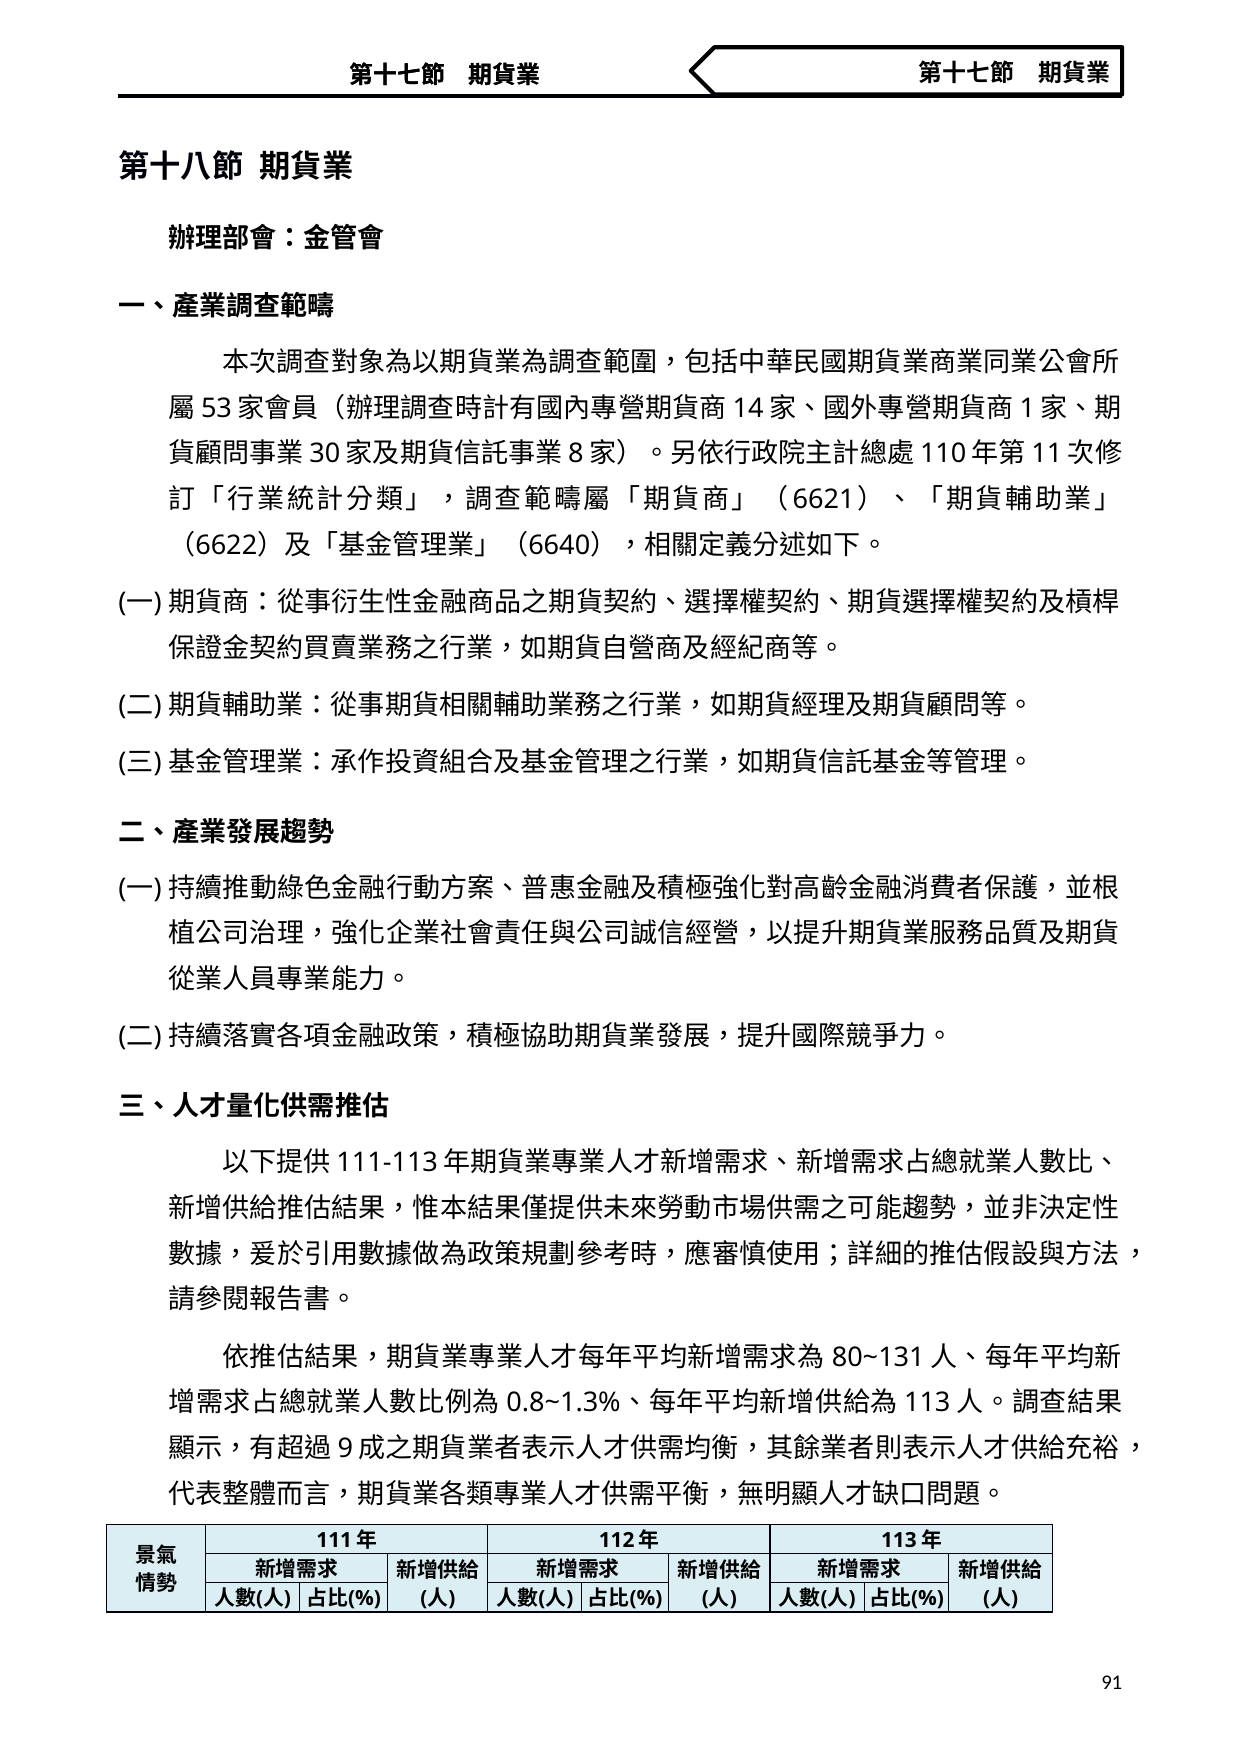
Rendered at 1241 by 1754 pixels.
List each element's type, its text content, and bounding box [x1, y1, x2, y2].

text 以下提供111-113年期貨業專業人才新增需求、新增需求占總就業人數比、新增供給推估結果，惟本結果僅提供未來勞動市場供需之可能趨勢，並非決定性數據，爰於引用數據做為政策規劃參考時，應審慎使用；詳細的推估假設與方法，請參閱報告書。 [168, 1135, 1122, 1318]
text 二、產業發展趨勢 [118, 810, 1122, 849]
table_cell 人數(人) [488, 1583, 581, 1611]
table_cell 新增供給(人) [388, 1554, 487, 1611]
table_cell 人數(人) [771, 1583, 864, 1611]
table_header 111年 [206, 1525, 487, 1553]
table_cell 人數(人) [206, 1583, 299, 1611]
text 辦理部會：金管會 [168, 216, 1122, 255]
table_cell 新增需求 [771, 1554, 948, 1582]
list 持續推動綠色金融行動方案、普惠金融及積極強化對高齡金融消費者保護，並根植公司治理，強化企業社會責任與公司誠信經營，以提升期貨業服務品質及期貨從業人員專業能力。 [118, 860, 1122, 998]
table_cell 占比(%) [582, 1583, 668, 1611]
table_cell 新增供給(人) [669, 1554, 769, 1611]
table_cell 占比(%) [300, 1583, 387, 1611]
list 基金管理業：承作投資組合及基金管理之行業，如期貨信託基金等管理。 [118, 735, 1122, 781]
table_header 113年 [771, 1525, 1052, 1553]
list 持續落實各項金融政策，積極協助期貨業發展，提升國際競爭力。 [118, 1009, 1122, 1055]
text 依推估結果，期貨業專業人才每年平均新增需求為80~131人、每年平均新增需求占總就業人數比例為0.8~1.3%、每年平均新增供給為113人。調查結果顯示，有超過9成之期貨業者表示人才供需均衡，其餘業者則表示人才供給充裕，代表整體而言，期貨業各類專業人才供需平衡，無明顯人才缺口問題。 [168, 1329, 1122, 1513]
table_header 112年 [488, 1525, 769, 1553]
text 一、產業調查範疇 [118, 284, 1122, 323]
list 期貨輔助業：從事期貨相關輔助業務之行業，如期貨經理及期貨顧問等。 [118, 678, 1122, 724]
table_cell 新增需求 [488, 1554, 668, 1582]
list 期貨商：從事衍生性金融商品之期貨契約、選擇權契約、期貨選擇權契約及槓桿保證金契約買賣業務之行業，如期貨自營商及經紀商等。 [118, 575, 1122, 667]
table_cell 新增供給(人) [949, 1554, 1052, 1611]
text 三、人才量化供需推估 [118, 1084, 1122, 1123]
table_cell 新增需求 [206, 1554, 387, 1582]
table_cell 占比(%) [865, 1583, 948, 1611]
table_header 景氣 情勢 [107, 1525, 205, 1611]
subtitle 期貨業 [118, 141, 1122, 186]
text 本次調查對象為以期貨業為調查範圍，包括中華民國期貨業商業同業公會所屬53家會員（辦理調查時計有國內專營期貨商14家、國外專營期貨商1家、期貨顧問事業30家及期貨信託事業8家）。另依行政院主計總處110年第11次修訂「行業統計分類」，調查範疇屬「期貨商」（6621）、「期貨輔助業」（6622）及「基金管理業」（6640），相關定義分述如下。 [168, 334, 1122, 564]
